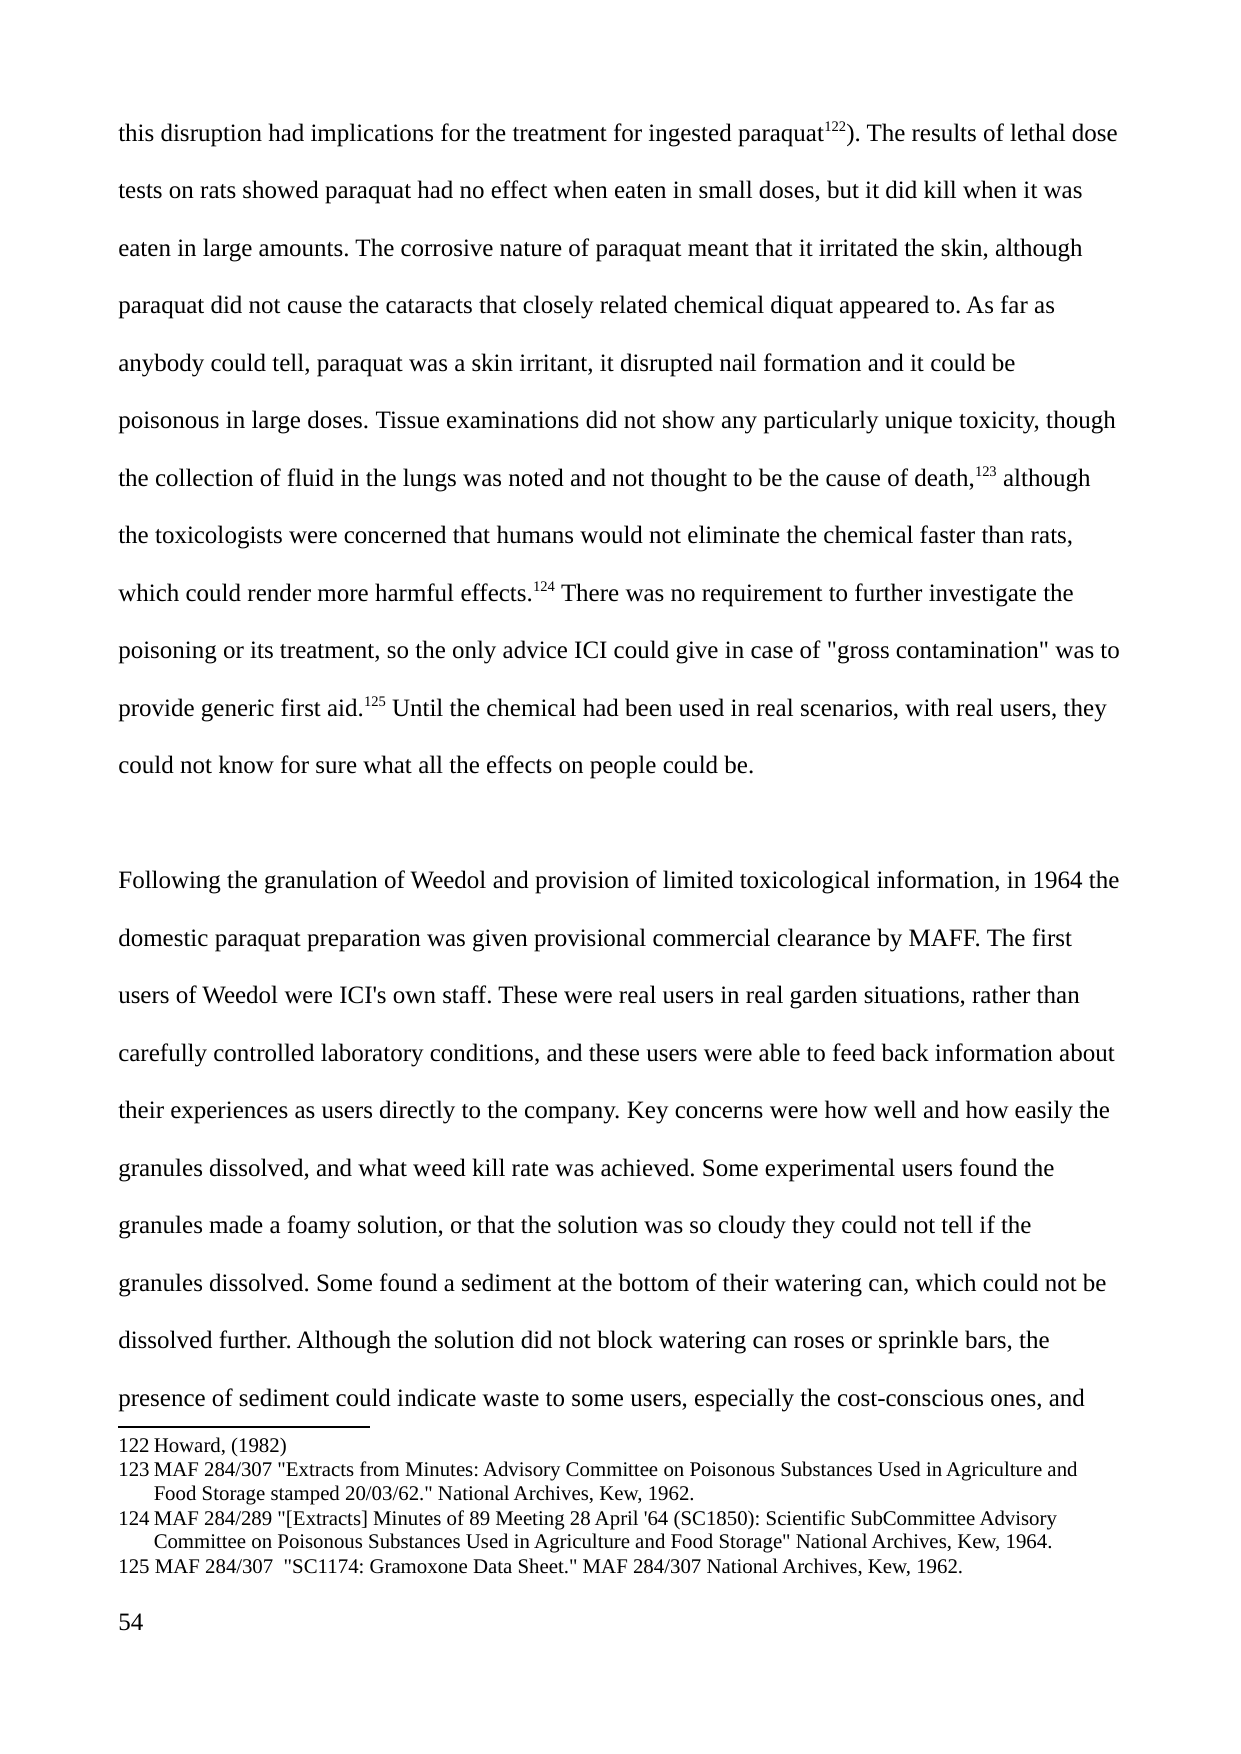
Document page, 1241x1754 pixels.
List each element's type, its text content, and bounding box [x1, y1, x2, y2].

text Following the granulation of Weedol and provision of limited toxicological information, in 1964 the domestic paraquat preparation was given provisional commercial clearance by MAFF. The first users of Weedol were ICI's own staff. These were real users in real garden situations, rather than carefully controlled laboratory conditions, and these users were able to feed back information about their experiences as users directly to the company. Key concerns were how well and how easily the granules dissolved, and what weed kill rate was achieved. Some experimental users found the granules made a foamy solution, or that the solution was so cloudy they could not tell if the granules dissolved. Some found a sediment at the bottom of their watering can, which could not be dissolved further. Although the solution did not block watering can roses or sprinkle bars, the presence of sediment could indicate waste to some users, especially the cost-conscious ones, and [118, 866, 1122, 1412]
text this disruption had implications for the treatment for ingested paraquat). The results of lethal dose tests on rats showed paraquat had no effect when eaten in small doses, but it did kill when it was eaten in large amounts. The corrosive nature of paraquat meant that it irritated the skin, although paraquat did not cause the cataracts that closely related chemical diquat appeared to. As far as anybody could tell, paraquat was a skin irritant, it disrupted nail formation and it could be poisonous in large doses. Tissue examinations did not show any particularly unique toxicity, though the collection of fluid in the lungs was noted and not thought to be the cause of death, although the toxicologists were concerned that humans would not eliminate the chemical faster than rats, which could render more harmful effects. There was no requirement to further investigate the poisoning or its treatment, so the only advice ICI could give in case of "gross contamination" was to provide generic first aid. Until the chemical had been used in real scenarios, with real users, they could not know for sure what all the effects on people could be. [118, 118, 1122, 779]
text Howard, (1982) [118, 1433, 1122, 1457]
text MAF 284/307 "Extracts from Minutes: Advisory Committee on Poisonous Substances Used in Agriculture and Food Storage stamped 20/03/62." National Archives, Kew, 1962. [118, 1457, 1122, 1505]
text MAF 284/307 "SC1174: Gramoxone Data Sheet." MAF 284/307 National Archives, Kew, 1962. [118, 1553, 1122, 1578]
text MAF 284/289 "[Extracts] Minutes of 89 Meeting 28 April '64 (SC1850): Scientific SubCommittee Advisory Committee on Poisonous Substances Used in Agriculture and Food Storage" National Archives, Kew, 1964. [118, 1505, 1122, 1553]
